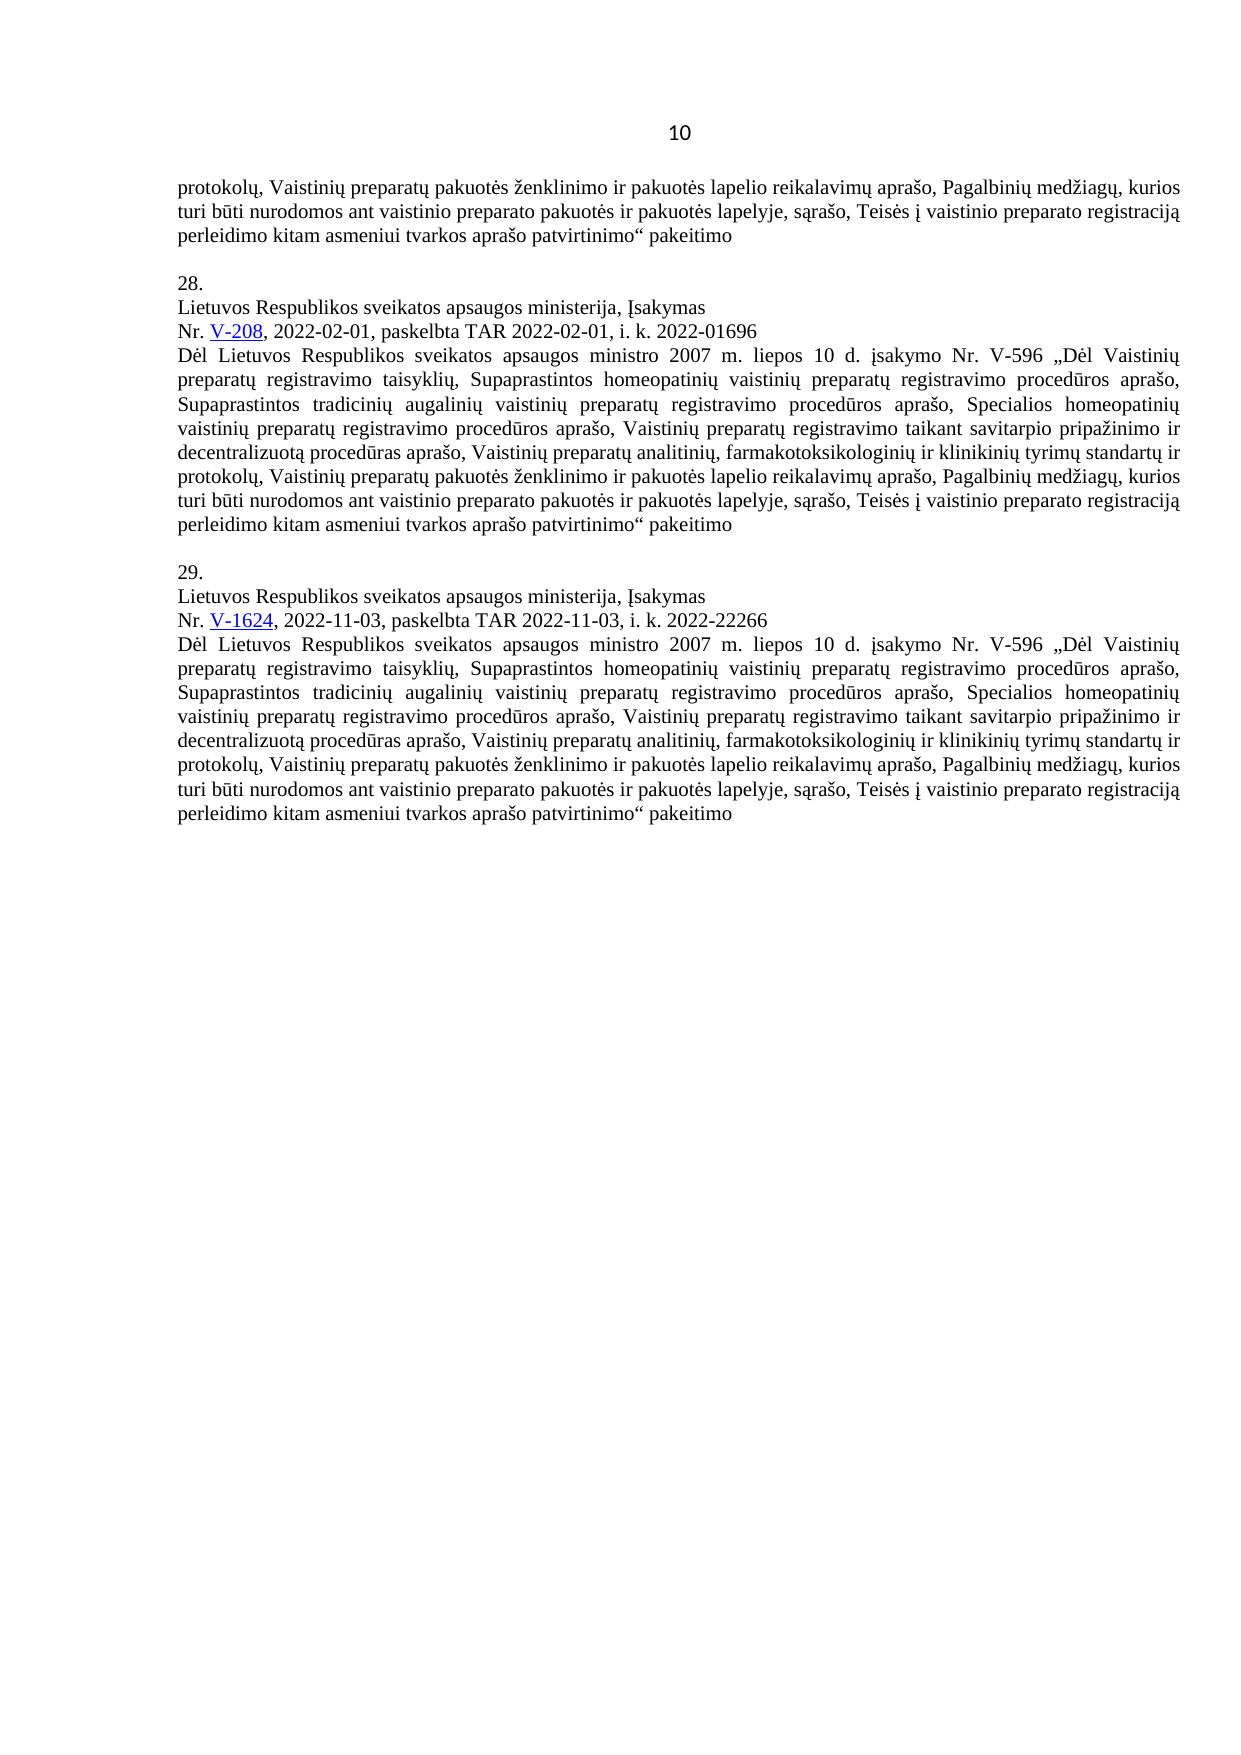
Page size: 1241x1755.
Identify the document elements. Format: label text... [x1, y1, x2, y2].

text Lietuvos Respublikos sveikatos apsaugos ministerija, Įsakymas [177, 584, 1181, 608]
text Nr. V-208, 2022-02-01, paskelbta TAR 2022-02-01, i. k. 2022-01696 [177, 319, 1181, 343]
text 29. [177, 560, 1181, 584]
text Nr. V-1624, 2022-11-03, paskelbta TAR 2022-11-03, i. k. 2022-22266 [177, 608, 1181, 632]
text Dėl Lietuvos Respublikos sveikatos apsaugos ministro 2007 m. liepos 10 d. įsakymo Nr. V-596 „Dėl Vaistinių preparatų registravimo taisyklių, Supaprastintos homeopatinių vaistinių preparatų registravimo procedūros aprašo, Supaprastintos tradicinių augalinių vaistinių preparatų registravimo procedūros aprašo, Specialios homeopatinių vaistinių preparatų registravimo procedūros aprašo, Vaistinių preparatų registravimo taikant savitarpio pripažinimo ir decentralizuotą procedūras aprašo, Vaistinių preparatų analitinių, farmakotoksikologinių ir klinikinių tyrimų standartų ir protokolų, Vaistinių preparatų pakuotės ženklinimo ir pakuotės lapelio reikalavimų aprašo, Pagalbinių medžiagų, kurios turi būti nurodomos ant vaistinio preparato pakuotės ir pakuotės lapelyje, sąrašo, Teisės į vaistinio preparato registraciją perleidimo kitam asmeniui tvarkos aprašo patvirtinimo“ pakeitimo [177, 343, 1181, 536]
text 28. [177, 271, 1181, 295]
text protokolų, Vaistinių preparatų pakuotės ženklinimo ir pakuotės lapelio reikalavimų aprašo, Pagalbinių medžiagų, kurios turi būti nurodomos ant vaistinio preparato pakuotės ir pakuotės lapelyje, sąrašo, Teisės į vaistinio preparato registraciją perleidimo kitam asmeniui tvarkos aprašo patvirtinimo“ pakeitimo [177, 175, 1181, 247]
text Dėl Lietuvos Respublikos sveikatos apsaugos ministro 2007 m. liepos 10 d. įsakymo Nr. V-596 „Dėl Vaistinių preparatų registravimo taisyklių, Supaprastintos homeopatinių vaistinių preparatų registravimo procedūros aprašo, Supaprastintos tradicinių augalinių vaistinių preparatų registravimo procedūros aprašo, Specialios homeopatinių vaistinių preparatų registravimo procedūros aprašo, Vaistinių preparatų registravimo taikant savitarpio pripažinimo ir decentralizuotą procedūras aprašo, Vaistinių preparatų analitinių, farmakotoksikologinių ir klinikinių tyrimų standartų ir protokolų, Vaistinių preparatų pakuotės ženklinimo ir pakuotės lapelio reikalavimų aprašo, Pagalbinių medžiagų, kurios turi būti nurodomos ant vaistinio preparato pakuotės ir pakuotės lapelyje, sąrašo, Teisės į vaistinio preparato registraciją perleidimo kitam asmeniui tvarkos aprašo patvirtinimo“ pakeitimo [177, 632, 1181, 824]
text Lietuvos Respublikos sveikatos apsaugos ministerija, Įsakymas [177, 295, 1181, 319]
